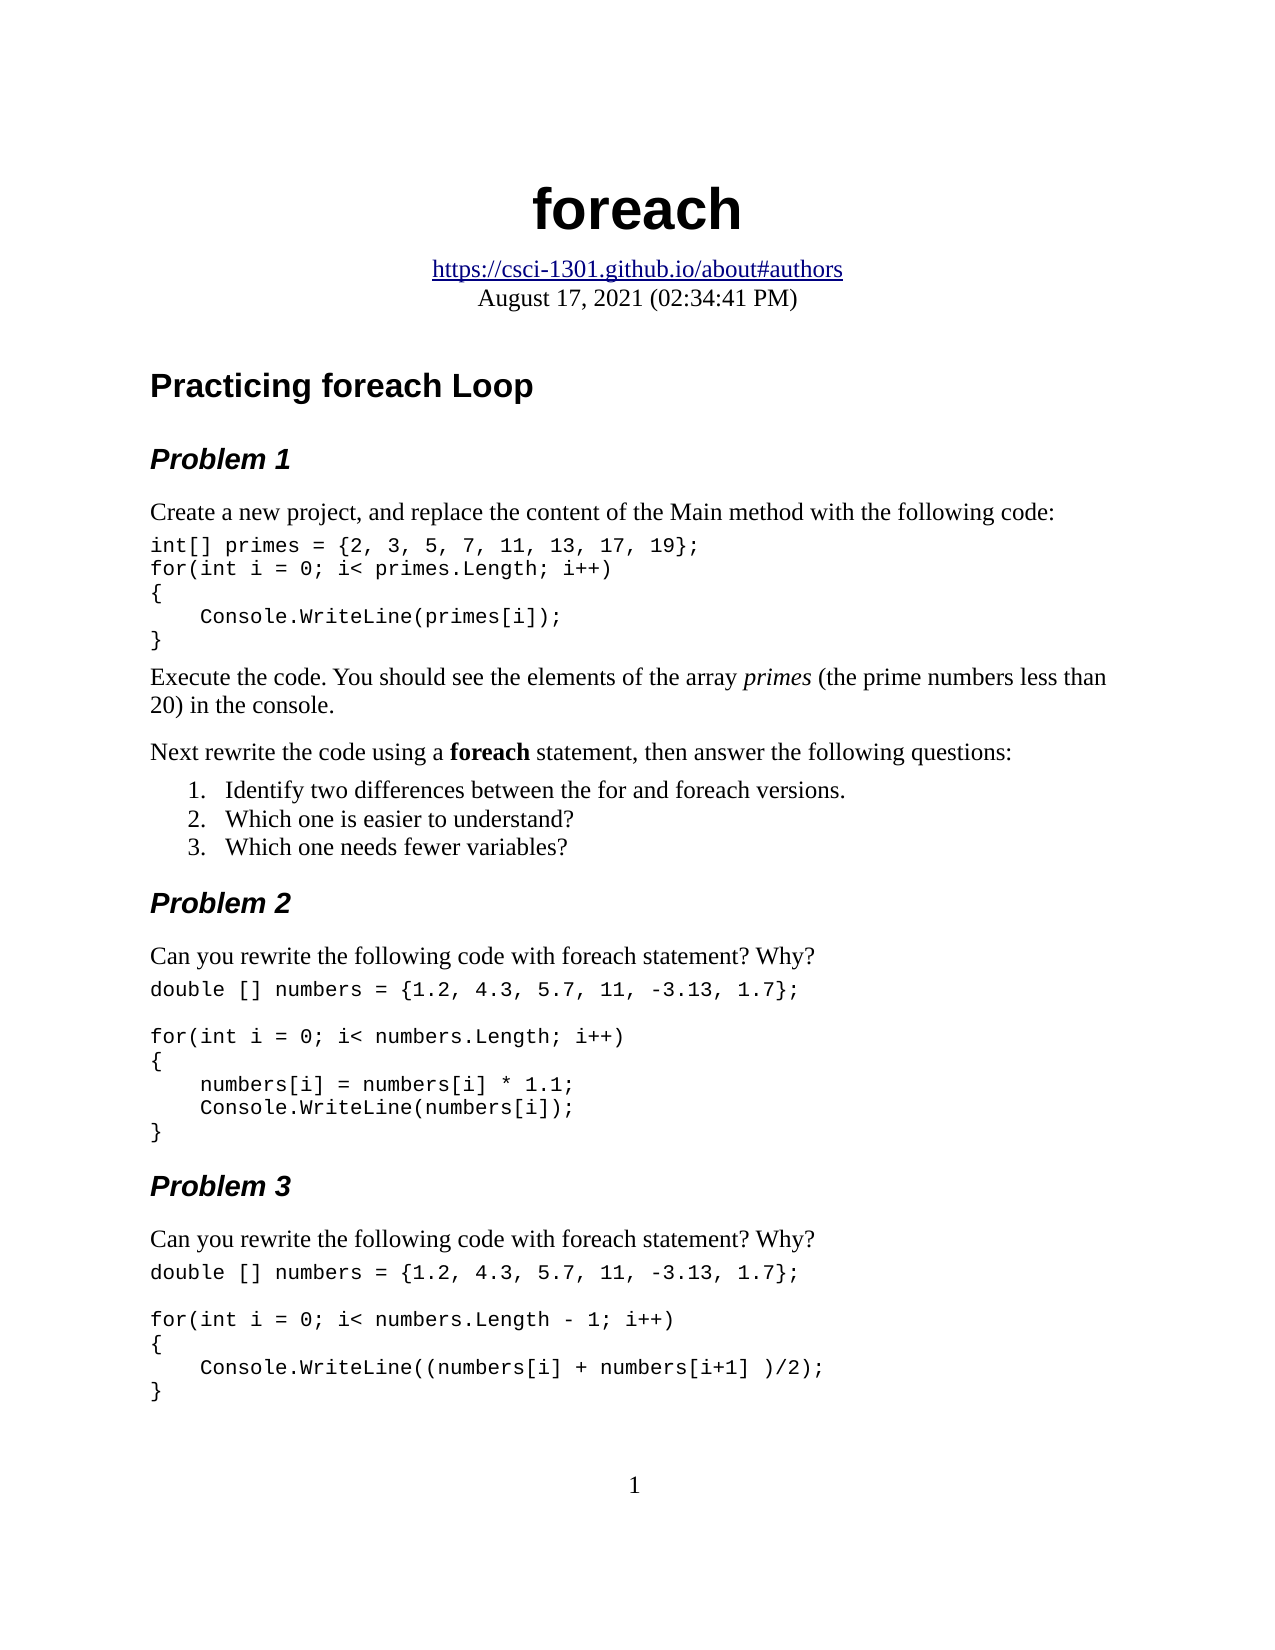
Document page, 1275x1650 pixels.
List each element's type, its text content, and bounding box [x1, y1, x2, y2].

text } [150, 629, 1125, 653]
text } [150, 1121, 1125, 1144]
text Execute the code. You should see the elements of the array primes (the prime numbers less than 20) in the console. [150, 662, 1125, 719]
text } [150, 1380, 1125, 1404]
text for(int i = 0; i< primes.Length; i++) [150, 558, 1125, 582]
title foreach [150, 175, 1125, 242]
list Identify two differences between the for and foreach versions. [187, 775, 1125, 804]
text { [150, 1050, 1125, 1073]
text double [] numbers = {1.2, 4.3, 5.7, 11, -3.13, 1.7}; [150, 979, 1125, 1003]
subtitle Problem 3 [150, 1169, 1125, 1203]
text Console.WriteLine(primes[i]); [150, 606, 1125, 629]
text Create a new project, and replace the content of the Main method with the following code: [150, 497, 1125, 526]
list Which one needs fewer variables? [187, 832, 1125, 861]
text { [150, 1333, 1125, 1357]
text double [] numbers = {1.2, 4.3, 5.7, 11, -3.13, 1.7}; [150, 1262, 1125, 1286]
text August 17, 2021 (02:34:41 PM) [150, 283, 1125, 312]
subtitle Problem 1 [150, 442, 1125, 476]
text for(int i = 0; i< numbers.Length; i++) [150, 1026, 1125, 1050]
text Can you rewrite the following code with foreach statement? Why? [150, 941, 1125, 970]
text Can you rewrite the following code with foreach statement? Why? [150, 1224, 1125, 1253]
text https://csci-1301.github.io/about#authors [150, 254, 1125, 283]
subtitle Problem 2 [150, 886, 1125, 920]
subtitle Practicing foreach Loop [150, 366, 1125, 404]
text { [150, 582, 1125, 606]
list Which one is easier to understand? [187, 804, 1125, 832]
text Next rewrite the code using a foreach statement, then answer the following questions: [150, 737, 1125, 766]
text for(int i = 0; i< numbers.Length - 1; i++) [150, 1309, 1125, 1333]
text Console.WriteLine(numbers[i]); [150, 1097, 1125, 1121]
text numbers[i] = numbers[i] * 1.1; [150, 1073, 1125, 1097]
text Console.WriteLine((numbers[i] + numbers[i+1] )/2); [150, 1357, 1125, 1380]
text int[] primes = {2, 3, 5, 7, 11, 13, 17, 19}; [150, 535, 1125, 558]
